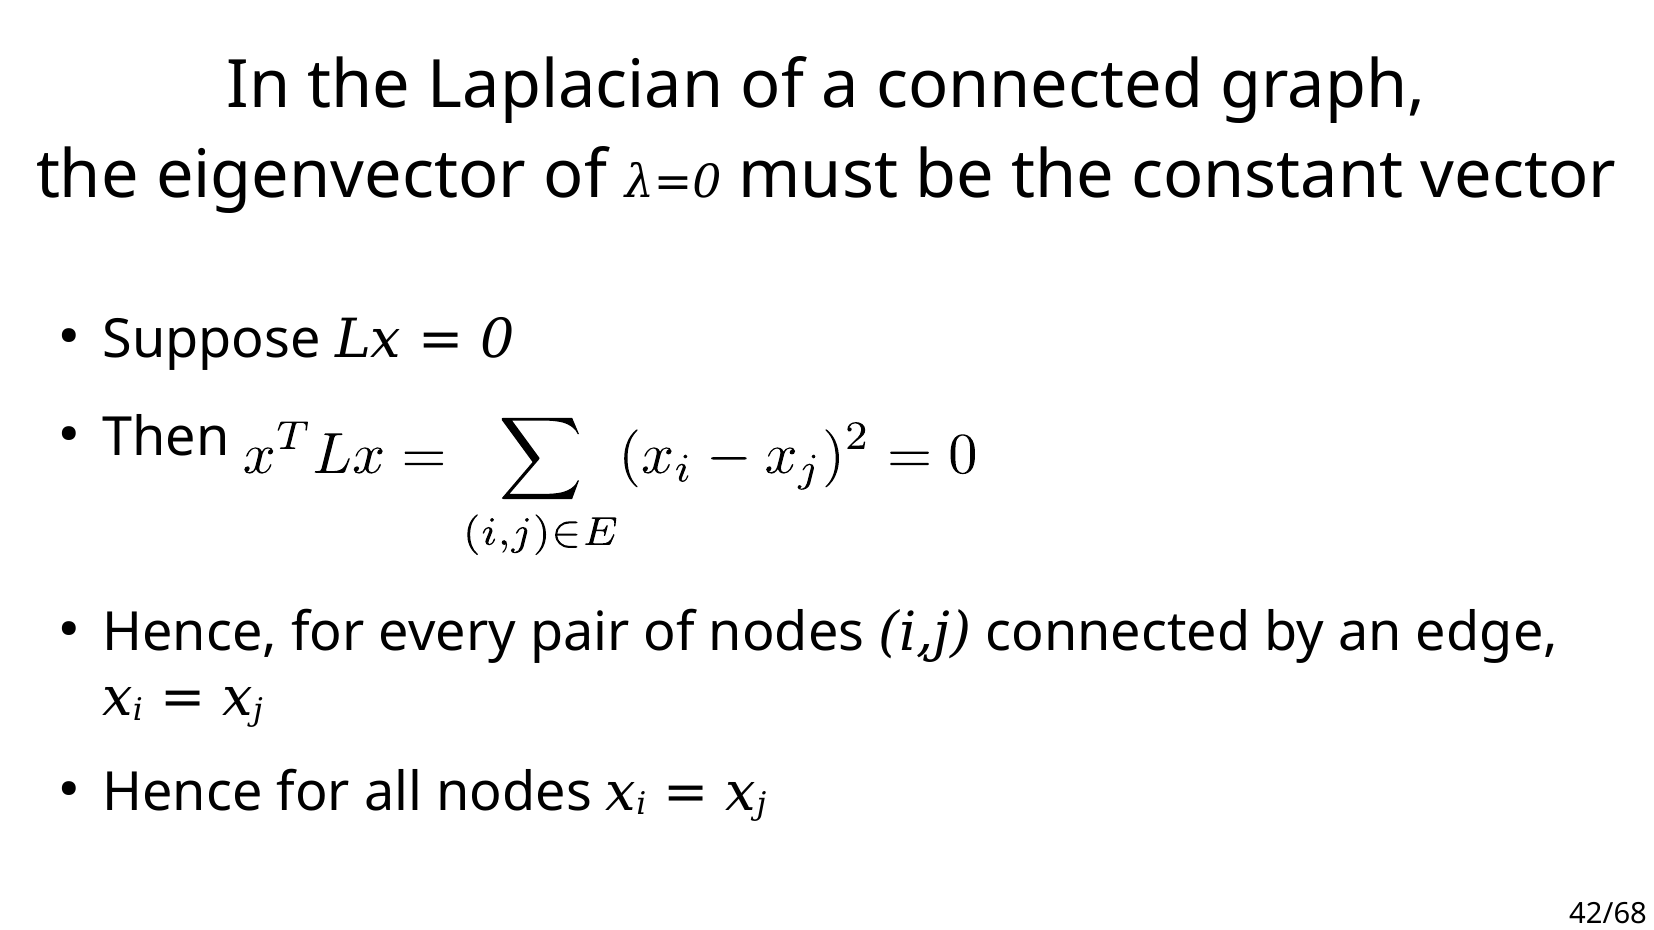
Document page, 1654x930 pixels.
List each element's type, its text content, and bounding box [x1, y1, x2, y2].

title In the Laplacian of a connected graph, the eigenvector of λ=0 must be the constant vector [0, 0, 1653, 254]
list Suppose Lx = 0 Then Hence, for every pair of nodes (i,j) connected by an edge, xi = xj Hence for all nodes xi = xj [45, 300, 1591, 886]
text_box [244, 417, 976, 556]
